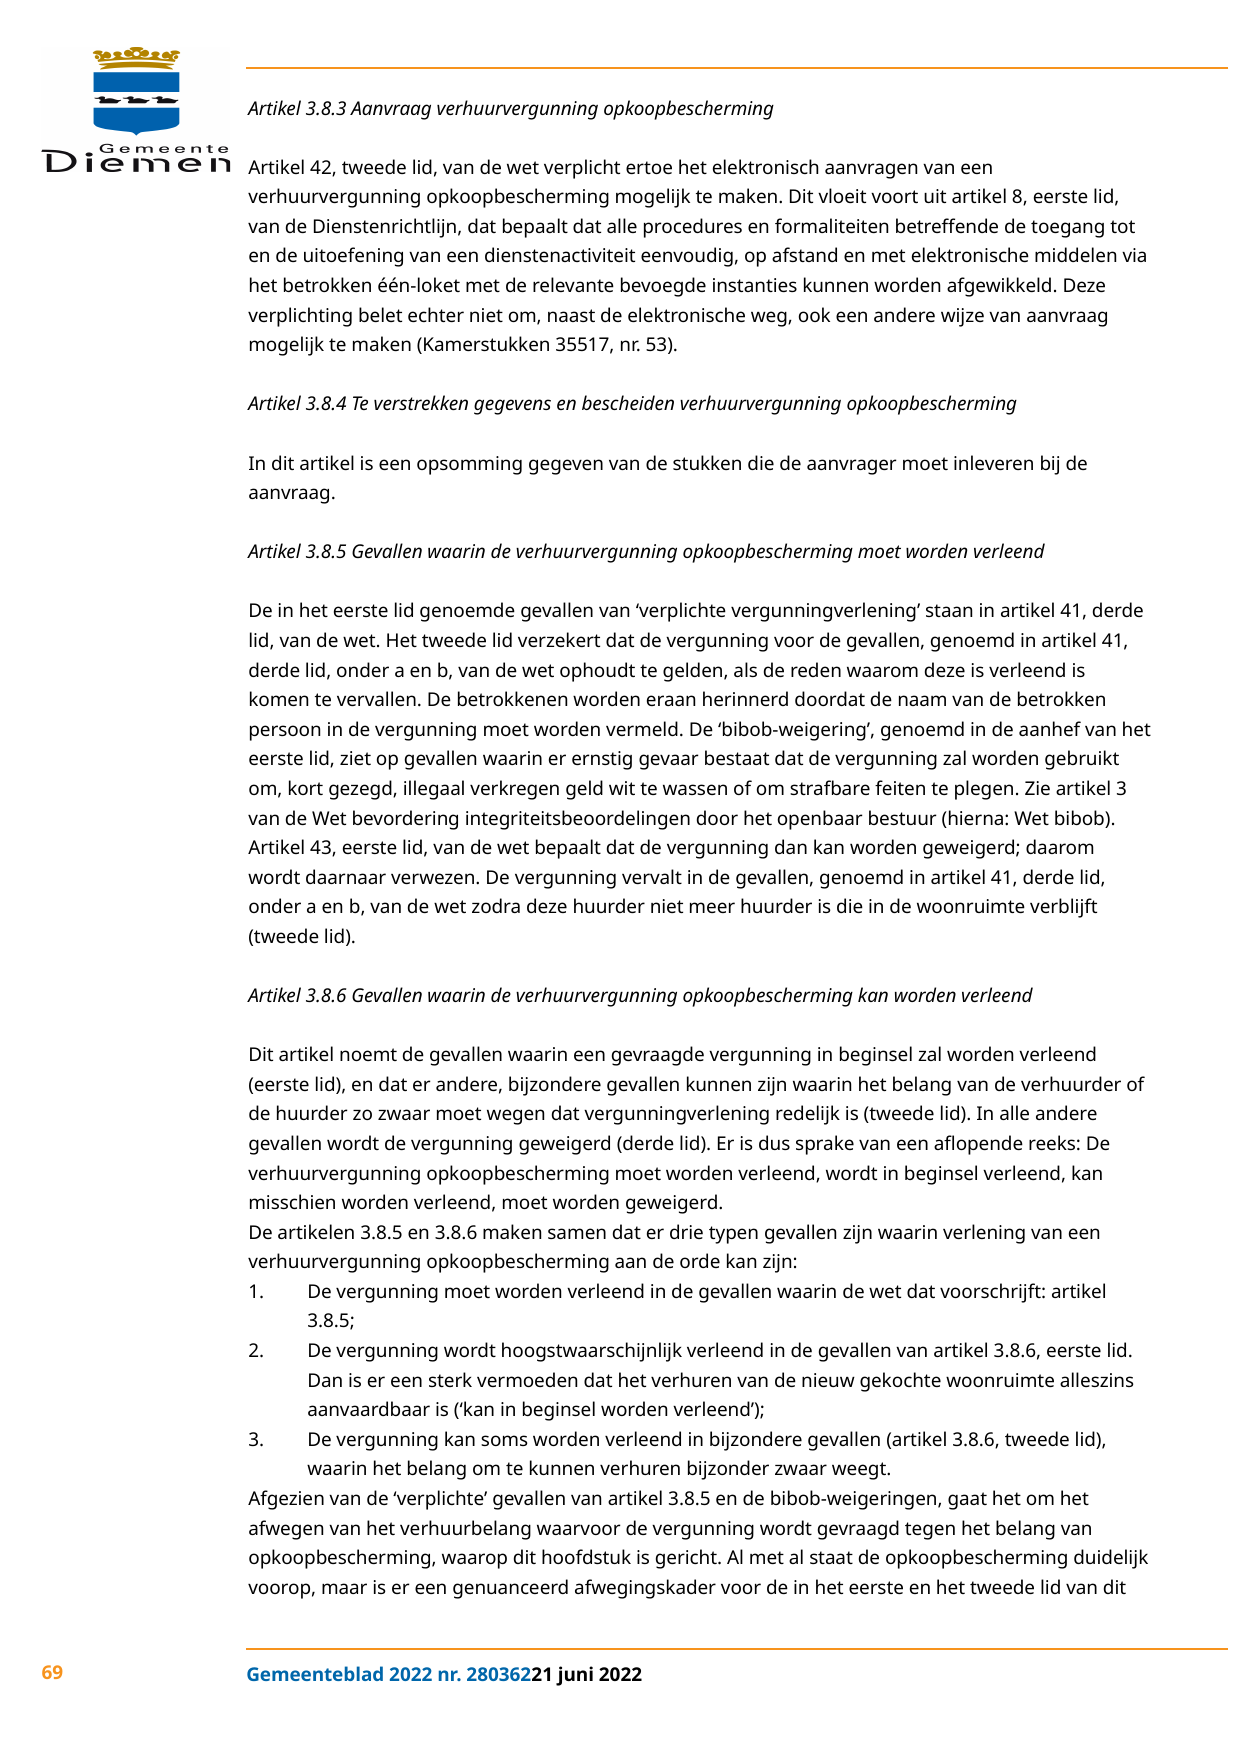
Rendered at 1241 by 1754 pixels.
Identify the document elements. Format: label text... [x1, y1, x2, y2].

text De in het eerste lid genoemde gevallen van ‘verplichte vergunningverlening’ staan in artikel 41, derde lid, van de wet. Het tweede lid verzekert dat de vergunning voor de gevallen, genoemd in artikel 41, derde lid, onder a en b, van de wet ophoudt te gelden, als de reden waarom deze is verleend is komen te vervallen. De betrokkenen worden eraan herinnerd doordat de naam van de betrokken persoon in de vergunning moet worden vermeld. De ‘bibob-weigering’, genoemd in de aanhef van het eerste lid, ziet op gevallen waarin er ernstig gevaar bestaat dat de vergunning zal worden gebruikt om, kort gezegd, illegaal verkregen geld wit te wassen of om strafbare feiten te plegen. Zie artikel 3 van de Wet bevordering integriteitsbeoordelingen door het openbaar bestuur (hierna: Wet bibob). Artikel 43, eerste lid, van de wet bepaalt dat de vergunning dan kan worden geweigerd; daarom wordt daarnaar verwezen. De vergunning vervalt in de gevallen, genoemd in artikel 41, derde lid, onder a en b, van de wet zodra deze huurder niet meer huurder is die in de woonruimte verblijft (tweede lid). [248, 598, 1152, 949]
text Artikel 42, tweede lid, van de wet verplicht ertoe het elektronisch aanvragen van een verhuurvergunning opkoopbescherming mogelijk te maken. Dit vloeit voort uit artikel 8, eerste lid, van de Dienstenrichtlijn, dat bepaalt dat alle procedures en formaliteiten betreffende de toegang tot en de uitoefening van een dienstenactiviteit eenvoudig, op afstand en met elektronische middelen via het betrokken één-loket met de relevante bevoegde instanties kunnen worden afgewikkeld. Deze verplichting belet echter niet om, naast de elektronische weg, ook een andere wijze van aanvraag mogelijk te maken (Kamerstukken 35517, nr. 53). [248, 154, 1152, 357]
text Dit artikel noemt de gevallen waarin een gevraagde vergunning in beginsel zal worden verleend (eerste lid), en dat er andere, bijzondere gevallen kunnen zijn waarin het belang van de verhuurder of de huurder zo zwaar moet wegen dat vergunningverlening redelijk is (tweede lid). In alle andere gevallen wordt de vergunning geweigerd (derde lid). Er is dus sprake van een aflopende reeks: De verhuurvergunning opkoopbescherming moet worden verleend, wordt in beginsel verleend, kan misschien worden verleend, moet worden geweigerd. [248, 1041, 1152, 1215]
text Artikel 3.8.5 Gevallen waarin de verhuurvergunning opkoopbescherming moet worden verleend [248, 538, 1152, 564]
text Afgezien van de ‘verplichte’ gevallen van artikel 3.8.5 en de bibob-weigeringen, gaat het om het afwegen van het verhuurbelang waarvoor de vergunning wordt gevraagd tegen het belang van opkoopbescherming, waarop dit hoofdstuk is gericht. Al met al staat de opkoopbescherming duidelijk voorop, maar is er een genuanceerd afwegingskader voor de in het eerste en het tweede lid van dit [248, 1485, 1152, 1600]
text De artikelen 3.8.5 en 3.8.6 maken samen dat er drie typen gevallen zijn waarin verlening van een verhuurvergunning opkoopbescherming aan de orde kan zijn: [248, 1219, 1152, 1274]
text Artikel 3.8.4 Te verstrekken gegevens en bescheiden verhuurvergunning opkoopbescherming [248, 391, 1152, 416]
list De vergunning kan soms worden verleend in bijzondere gevallen (artikel 3.8.6, tweede lid), waarin het belang om te kunnen verhuren bijzonder zwaar weegt. [248, 1426, 1152, 1481]
picture [41, 47, 231, 172]
text Artikel 3.8.6 Gevallen waarin de verhuurvergunning opkoopbescherming kan worden verleend [248, 982, 1152, 1008]
list De vergunning moet worden verleend in de gevallen waarin de wet dat voorschrijft: artikel 3.8.5; [248, 1278, 1152, 1333]
list De vergunning wordt hoogstwaarschijnlijk verleend in de gevallen van artikel 3.8.6, eerste lid. Dan is er een sterk vermoeden dat het verhuren van de nieuw gekochte woonruimte alleszins aanvaardbaar is (‘kan in beginsel worden verleend’); [248, 1337, 1152, 1422]
text In dit artikel is een opsomming gegeven van de stukken die de aanvrager moet inleveren bij de aanvraag. [248, 450, 1152, 505]
text Artikel 3.8.3 Aanvraag verhuurvergunning opkoopbescherming [248, 95, 1152, 121]
